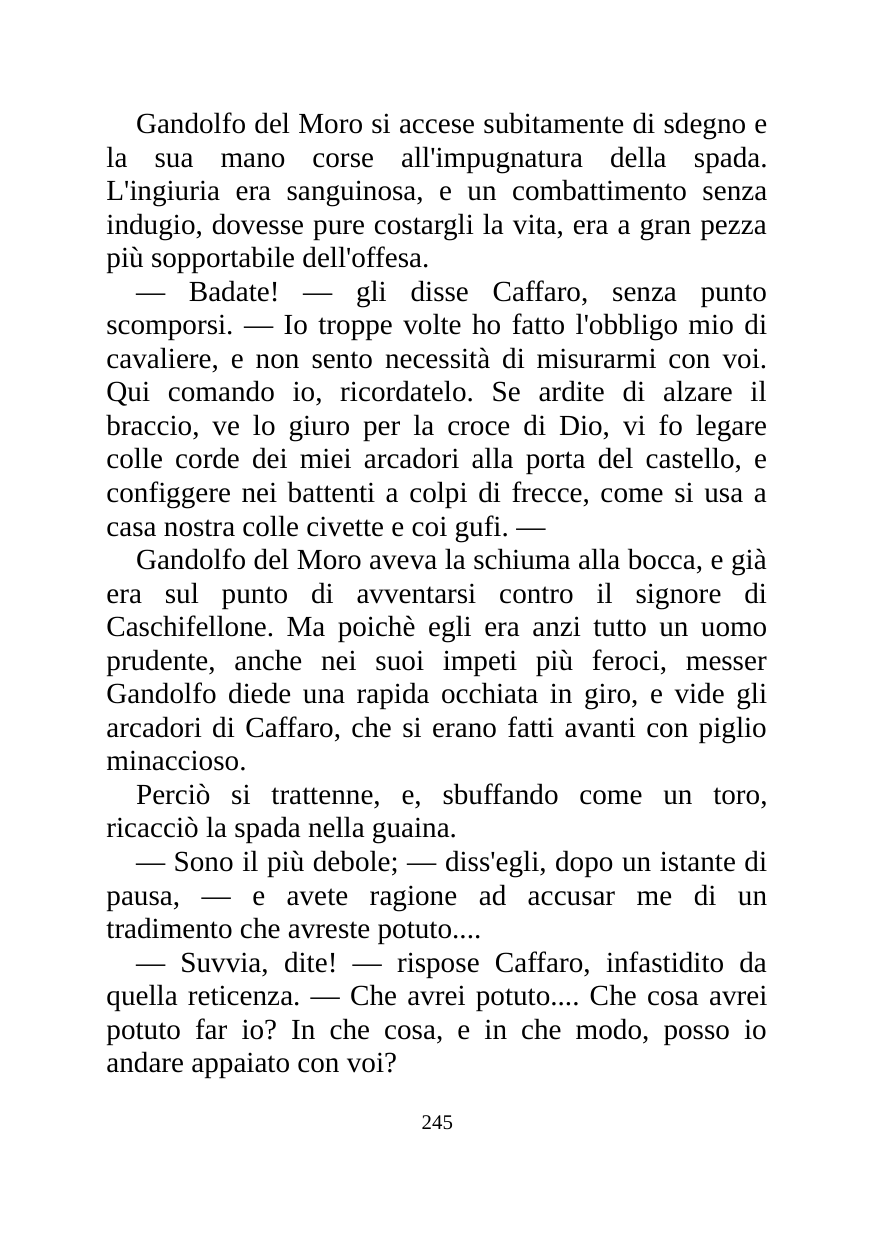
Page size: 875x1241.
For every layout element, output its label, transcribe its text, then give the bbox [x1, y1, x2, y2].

text — Badate! — gli disse Caffaro, senza punto scomporsi. — Io troppe volte ho fatto l'obbligo mio di cavaliere, e non sento necessità di misurarmi con voi. Qui comando io, ricordatelo. Se ardite di alzare il braccio, ve lo giuro per la croce di Dio, vi fo legare colle corde dei miei arcadori alla porta del castello, e configgere nei battenti a colpi di frecce, come si usa a casa nostra colle civette e coi gufi. — [106, 274, 768, 542]
text — Suvvia, dite! — rispose Caffaro, infastidito da quella reticenza. — Che avrei potuto.... Che cosa avrei potuto far io? In che cosa, e in che modo, posso io andare appaiato con voi? [106, 945, 768, 1079]
text — Sono il più debole; — diss'egli, dopo un istante di pausa, — e avete ragione ad accusar me di un tradimento che avreste potuto.... [106, 844, 768, 945]
text Perciò si trattenne, e, sbuffando come un toro, ricacciò la spada nella guaina. [106, 777, 768, 844]
text Gandolfo del Moro si accese subitamente di sdegno e la sua mano corse all'impugnatura della spada. L'ingiuria era sanguinosa, e un combattimento senza indugio, dovesse pure costargli la vita, era a gran pezza più sopportabile dell'offesa. [106, 106, 768, 274]
text Gandolfo del Moro aveva la schiuma alla bocca, e già era sul punto di avventarsi contro il signore di Caschifellone. Ma poichè egli era anzi tutto un uomo prudente, anche nei suoi impeti più feroci, messer Gandolfo diede una rapida occhiata in giro, e vide gli arcadori di Caffaro, che si erano fatti avanti con piglio minaccioso. [106, 542, 768, 777]
